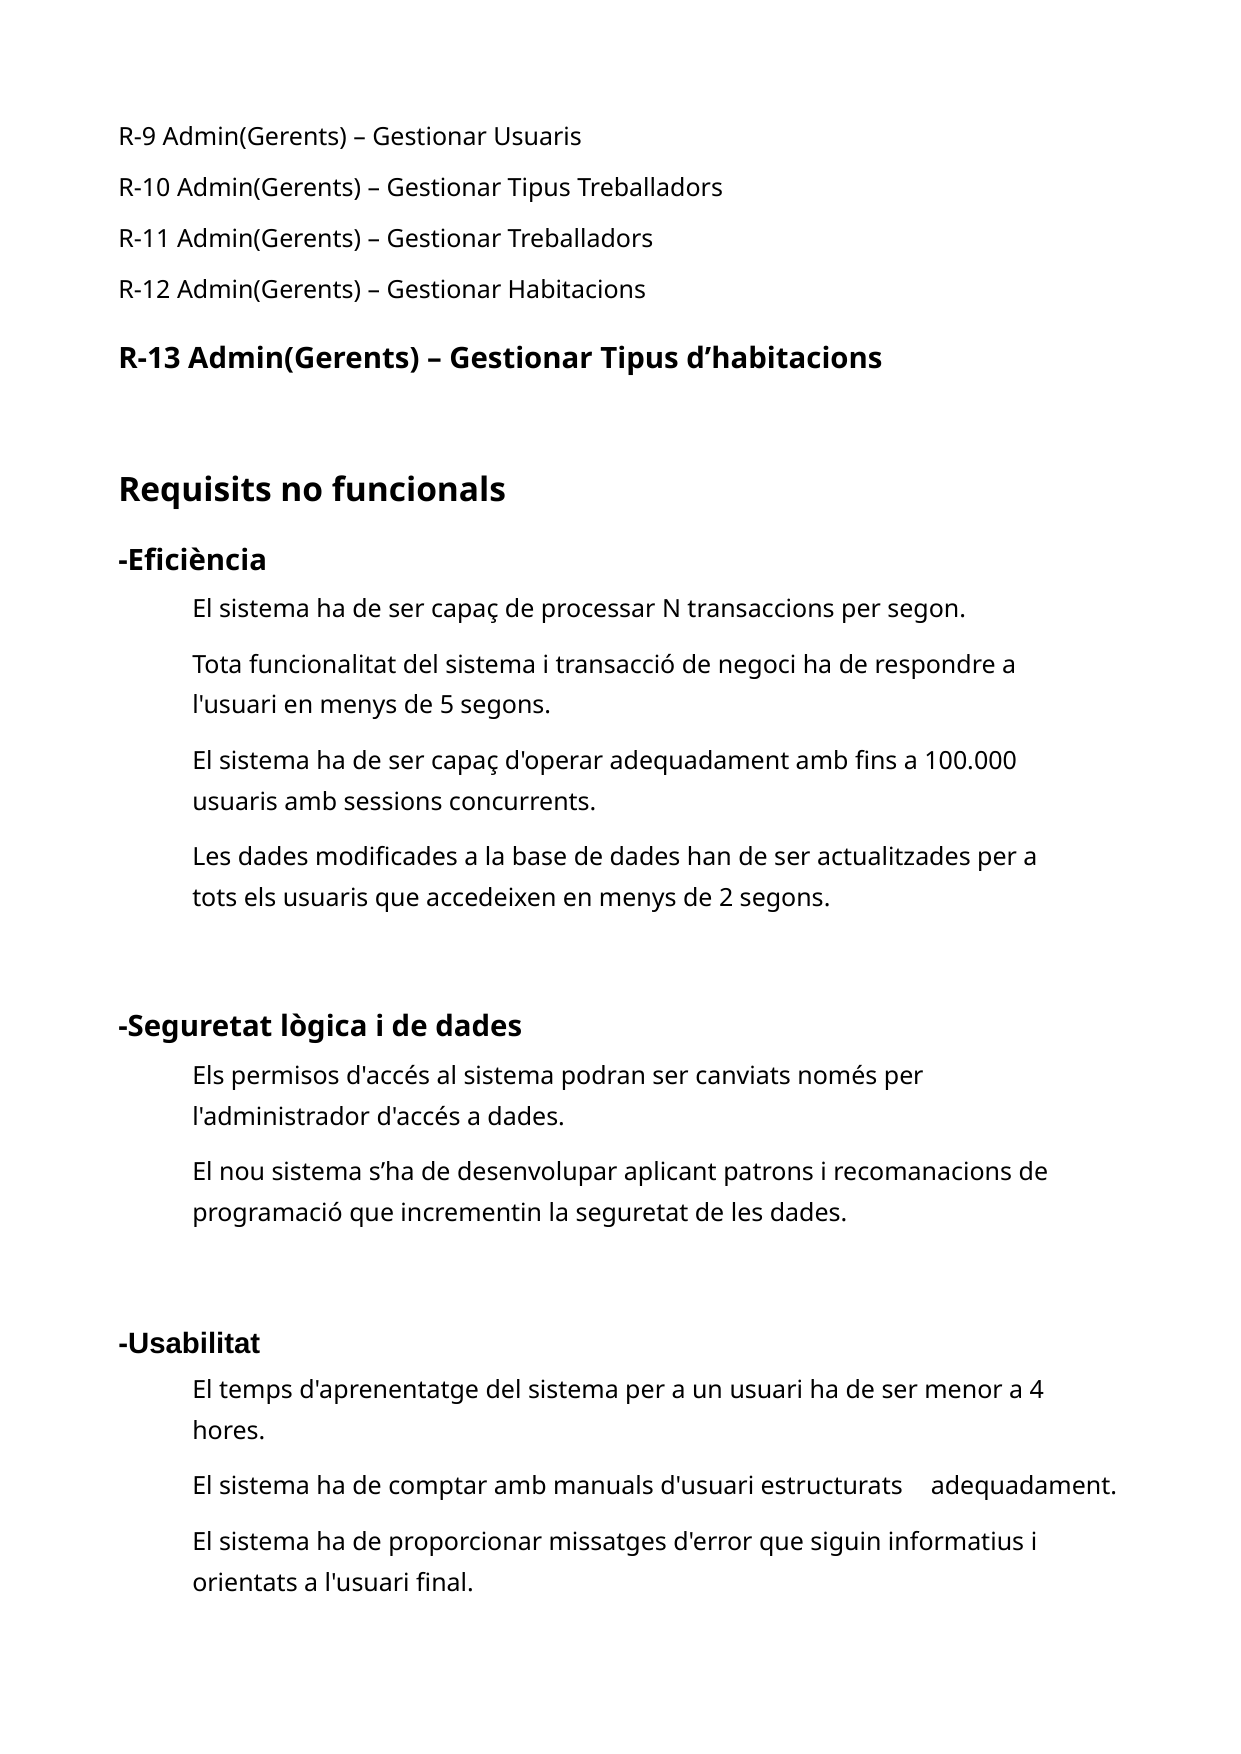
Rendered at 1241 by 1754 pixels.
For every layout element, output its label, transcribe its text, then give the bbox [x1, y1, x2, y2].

text El sistema ha de comptar amb manuals d'usuari estructurats adequadament. [118, 1468, 1122, 1502]
text R-9 Admin(Gerents) – Gestionar Usuaris [118, 118, 1122, 152]
text El sistema ha de ser capaç d'operar adequadament amb fins a 100.000 usuaris amb sessions concurrents. [118, 743, 1122, 817]
text El nou sistema s’ha de desenvolupar aplicant patrons i recomanacions de programació que incrementin la seguretat de les dades. [118, 1154, 1122, 1229]
text El sistema ha de proporcionar missatges d'error que siguin informatius i orientats a l'usuari final. [118, 1523, 1122, 1598]
subtitle Requisits no funcionals [118, 466, 1122, 511]
text R-11 Admin(Gerents) – Gestionar Treballadors [118, 220, 1122, 254]
subtitle -Eficiència [118, 538, 1122, 578]
text El temps d'aprenentatge del sistema per a un usuari ha de ser menor a 4 hores. [118, 1372, 1122, 1447]
text Tota funcionalitat del sistema i transacció de negoci ha de respondre a l'usuari en menys de 5 segons. [118, 646, 1122, 721]
text El sistema ha de ser capaç de processar N transaccions per segon. [118, 591, 1122, 625]
subtitle -Usabilitat [118, 1326, 1122, 1359]
text Els permisos d'accés al sistema podran ser canviats només per l'administrador d'accés a dades. [118, 1058, 1122, 1132]
subtitle -Seguretat lògica i de dades [118, 1005, 1122, 1045]
subtitle R-13 Admin(Gerents) – Gestionar Tipus d’habitacions [118, 337, 1122, 377]
text Les dades modificades a la base de dades han de ser actualitzades per a tots els usuaris que accedeixen en menys de 2 segons. [118, 839, 1122, 914]
text R-10 Admin(Gerents) – Gestionar Tipus Treballadors [118, 169, 1122, 203]
text R-12 Admin(Gerents) – Gestionar Habitacions [118, 271, 1122, 305]
